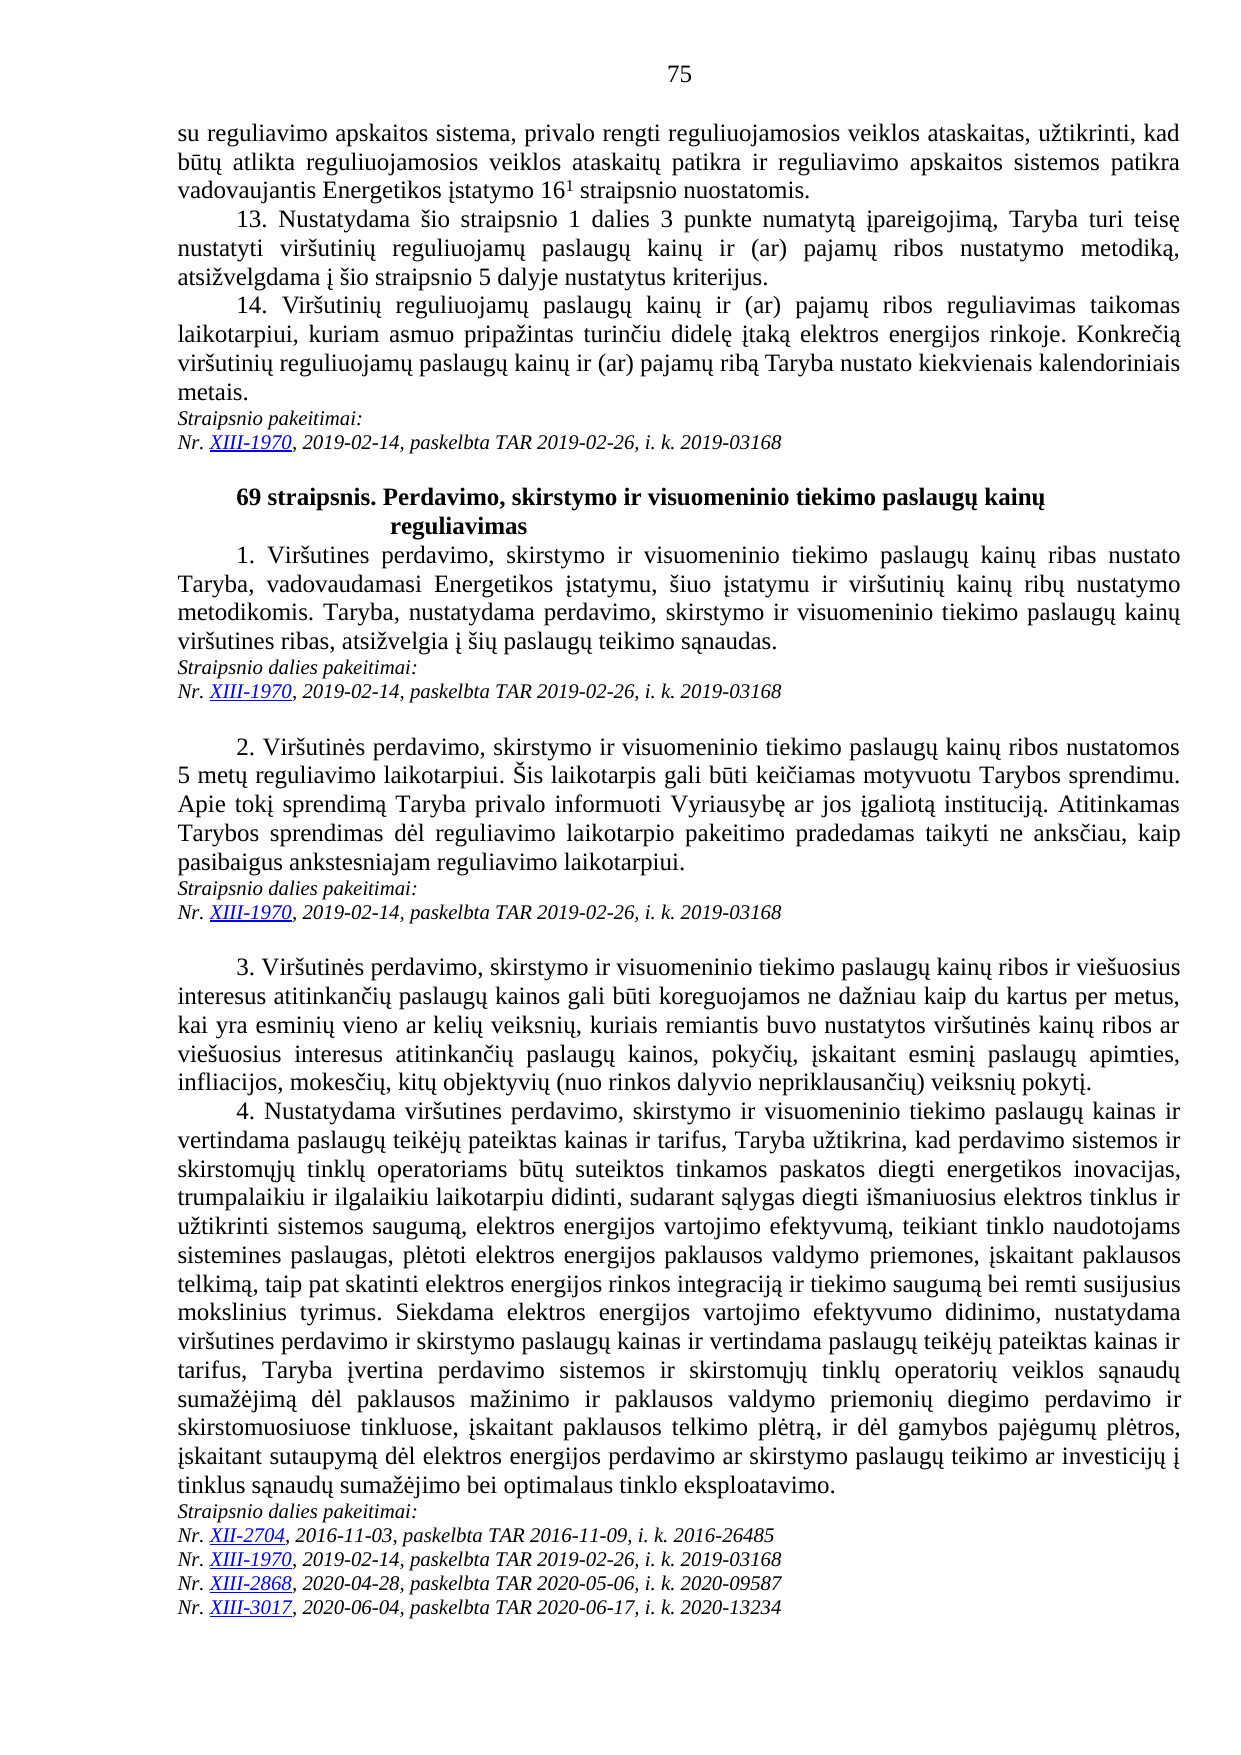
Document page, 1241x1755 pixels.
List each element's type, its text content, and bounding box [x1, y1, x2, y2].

text Straipsnio dalies pakeitimai: [177, 655, 1181, 679]
text Nr. XIII-1970, 2019-02-14, paskelbta TAR 2019-02-26, i. k. 2019-03168 [177, 679, 1181, 703]
text Nr. XIII-3017, 2020-06-04, paskelbta TAR 2020-06-17, i. k. 2020-13234 [177, 1595, 1181, 1619]
text 3. Viršutinės perdavimo, skirstymo ir visuomeninio tiekimo paslaugų kainų ribos ir viešuosius interesus atitinkančių paslaugų kainos gali būti koreguojamos ne dažniau kaip du kartus per metus, kai yra esminių vieno ar kelių veiksnių, kuriais remiantis buvo nustatytos viršutinės kainų ribos ar viešuosius interesus atitinkančių paslaugų kainos, pokyčių, įskaitant esminį paslaugų apimties, infliacijos, mokesčių, kitų objektyvių (nuo rinkos dalyvio nepriklausančių) veiksnių pokytį. [177, 952, 1181, 1096]
text 2. Viršutinės perdavimo, skirstymo ir visuomeninio tiekimo paslaugų kainų ribos nustatomos 5 metų reguliavimo laikotarpiui. Šis laikotarpis gali būti keičiamas motyvuotu Tarybos sprendimu. Apie tokį sprendimą Taryba privalo informuoti Vyriausybę ar jos įgaliotą instituciją. Atitinkamas Tarybos sprendimas dėl reguliavimo laikotarpio pakeitimo pradedamas taikyti ne anksčiau, kaip pasibaigus ankstesniajam reguliavimo laikotarpiui. [177, 732, 1181, 876]
text Straipsnio dalies pakeitimai: [177, 876, 1181, 900]
text 14. Viršutinių reguliuojamų paslaugų kainų ir (ar) pajamų ribos reguliavimas taikomas laikotarpiui, kuriam asmuo pripažintas turinčiu didelę įtaką elektros energijos rinkoje. Konkrečią viršutinių reguliuojamų paslaugų kainų ir (ar) pajamų ribą Taryba nustato kiekvienais kalendoriniais metais. [177, 291, 1181, 406]
text Nr. XIII-1970, 2019-02-14, paskelbta TAR 2019-02-26, i. k. 2019-03168 [177, 430, 1181, 454]
text Nr. XIII-2868, 2020-04-28, paskelbta TAR 2020-05-06, i. k. 2020-09587 [177, 1571, 1181, 1595]
text 69 straipsnis. Perdavimo, skirstymo ir visuomeninio tiekimo paslaugų kainų reguliavimas [236, 482, 1181, 540]
text Straipsnio pakeitimai: [177, 406, 1181, 430]
text 1. Viršutines perdavimo, skirstymo ir visuomeninio tiekimo paslaugų kainų ribas nustato Taryba, vadovaudamasi Energetikos įstatymu, šiuo įstatymu ir viršutinių kainų ribų nustatymo metodikomis. Taryba, nustatydama perdavimo, skirstymo ir visuomeninio tiekimo paslaugų kainų viršutines ribas, atsižvelgia į šių paslaugų teikimo sąnaudas. [177, 540, 1181, 655]
text Nr. XIII-1970, 2019-02-14, paskelbta TAR 2019-02-26, i. k. 2019-03168 [177, 1547, 1181, 1571]
text su reguliavimo apskaitos sistema, privalo rengti reguliuojamosios veiklos ataskaitas, užtikrinti, kad būtų atlikta reguliuojamosios veiklos ataskaitų patikra ir reguliavimo apskaitos sistemos patikra vadovaujantis Energetikos įstatymo 161 straipsnio nuostatomis. [177, 118, 1181, 204]
text Straipsnio dalies pakeitimai: [177, 1499, 1181, 1523]
text 13. Nustatydama šio straipsnio 1 dalies 3 punkte numatytą įpareigojimą, Taryba turi teisę nustatyti viršutinių reguliuojamų paslaugų kainų ir (ar) pajamų ribos nustatymo metodiką, atsižvelgdama į šio straipsnio 5 dalyje nustatytus kriterijus. [177, 204, 1181, 291]
text Nr. XIII-1970, 2019-02-14, paskelbta TAR 2019-02-26, i. k. 2019-03168 [177, 900, 1181, 924]
text 4. Nustatydama viršutines perdavimo, skirstymo ir visuomeninio tiekimo paslaugų kainas ir vertindama paslaugų teikėjų pateiktas kainas ir tarifus, Taryba užtikrina, kad perdavimo sistemos ir skirstomųjų tinklų operatoriams būtų suteiktos tinkamos paskatos diegti energetikos inovacijas, trumpalaikiu ir ilgalaikiu laikotarpiu didinti, sudarant sąlygas diegti išmaniuosius elektros tinklus ir užtikrinti sistemos saugumą, elektros energijos vartojimo efektyvumą, teikiant tinklo naudotojams sistemines paslaugas, plėtoti elektros energijos paklausos valdymo priemones, įskaitant paklausos telkimą, taip pat skatinti elektros energijos rinkos integraciją ir tiekimo saugumą bei remti susijusius mokslinius tyrimus. Siekdama elektros energijos vartojimo efektyvumo didinimo, nustatydama viršutines perdavimo ir skirstymo paslaugų kainas ir vertindama paslaugų teikėjų pateiktas kainas ir tarifus, Taryba įvertina perdavimo sistemos ir skirstomųjų tinklų operatorių veiklos sąnaudų sumažėjimą dėl paklausos mažinimo ir paklausos valdymo priemonių diegimo perdavimo ir skirstomuosiuose tinkluose, įskaitant paklausos telkimo plėtrą, ir dėl gamybos pajėgumų plėtros, įskaitant sutaupymą dėl elektros energijos perdavimo ar skirstymo paslaugų teikimo ar investicijų į tinklus sąnaudų sumažėjimo bei optimalaus tinklo eksploatavimo. [177, 1096, 1181, 1499]
text Nr. XII-2704, 2016-11-03, paskelbta TAR 2016-11-09, i. k. 2016-26485 [177, 1523, 1181, 1547]
